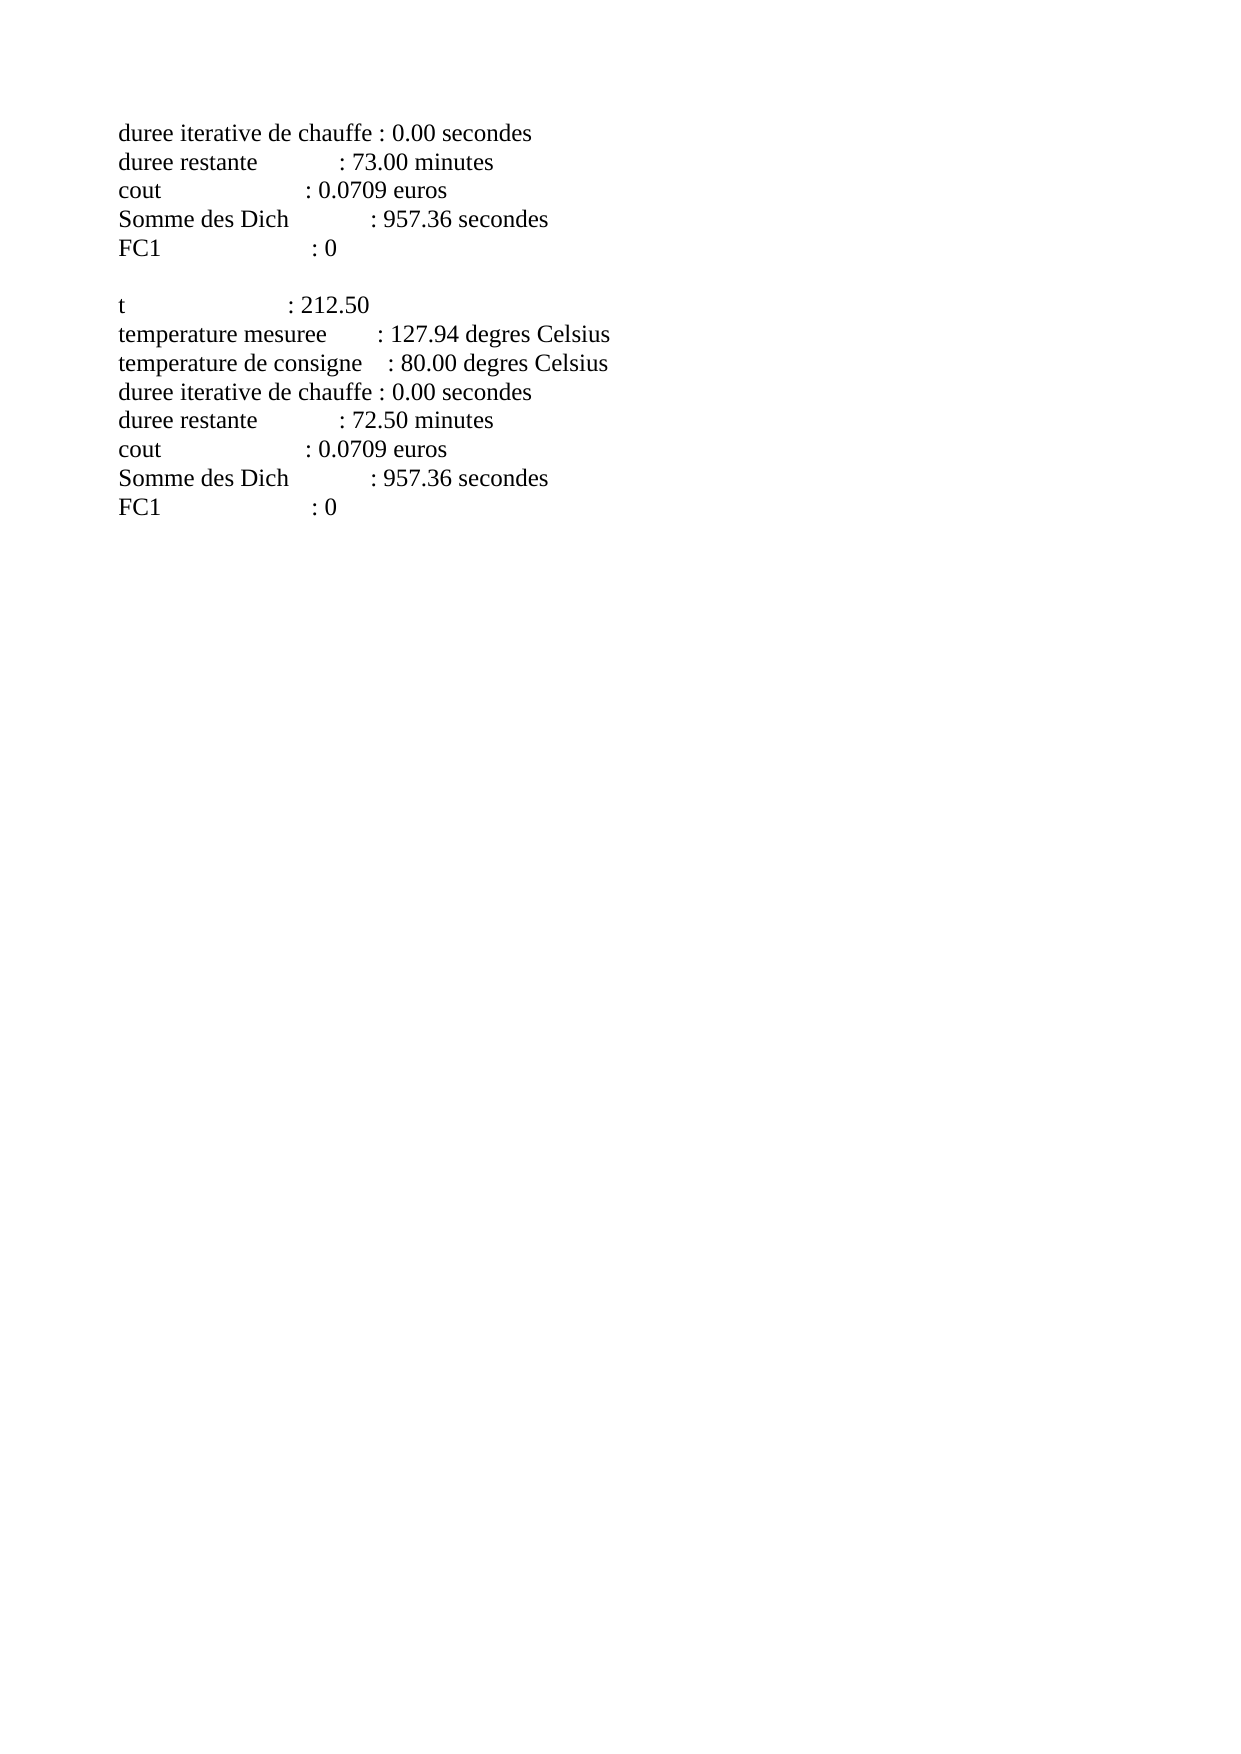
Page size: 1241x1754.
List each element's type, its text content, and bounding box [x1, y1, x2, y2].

text FC1 : 0 [118, 492, 1122, 521]
text duree iterative de chauffe : 0.00 secondes [118, 377, 1122, 406]
text cout : 0.0709 euros [118, 176, 1122, 204]
text t : 212.50 [118, 291, 1122, 319]
text duree restante : 73.00 minutes [118, 147, 1122, 176]
text cout : 0.0709 euros [118, 434, 1122, 463]
text FC1 : 0 [118, 233, 1122, 262]
text temperature de consigne : 80.00 degres Celsius [118, 348, 1122, 377]
text duree restante : 72.50 minutes [118, 406, 1122, 434]
text temperature mesuree : 127.94 degres Celsius [118, 319, 1122, 348]
text duree iterative de chauffe : 0.00 secondes [118, 118, 1122, 147]
text Somme des Dich : 957.36 secondes [118, 204, 1122, 233]
text Somme des Dich : 957.36 secondes [118, 463, 1122, 492]
